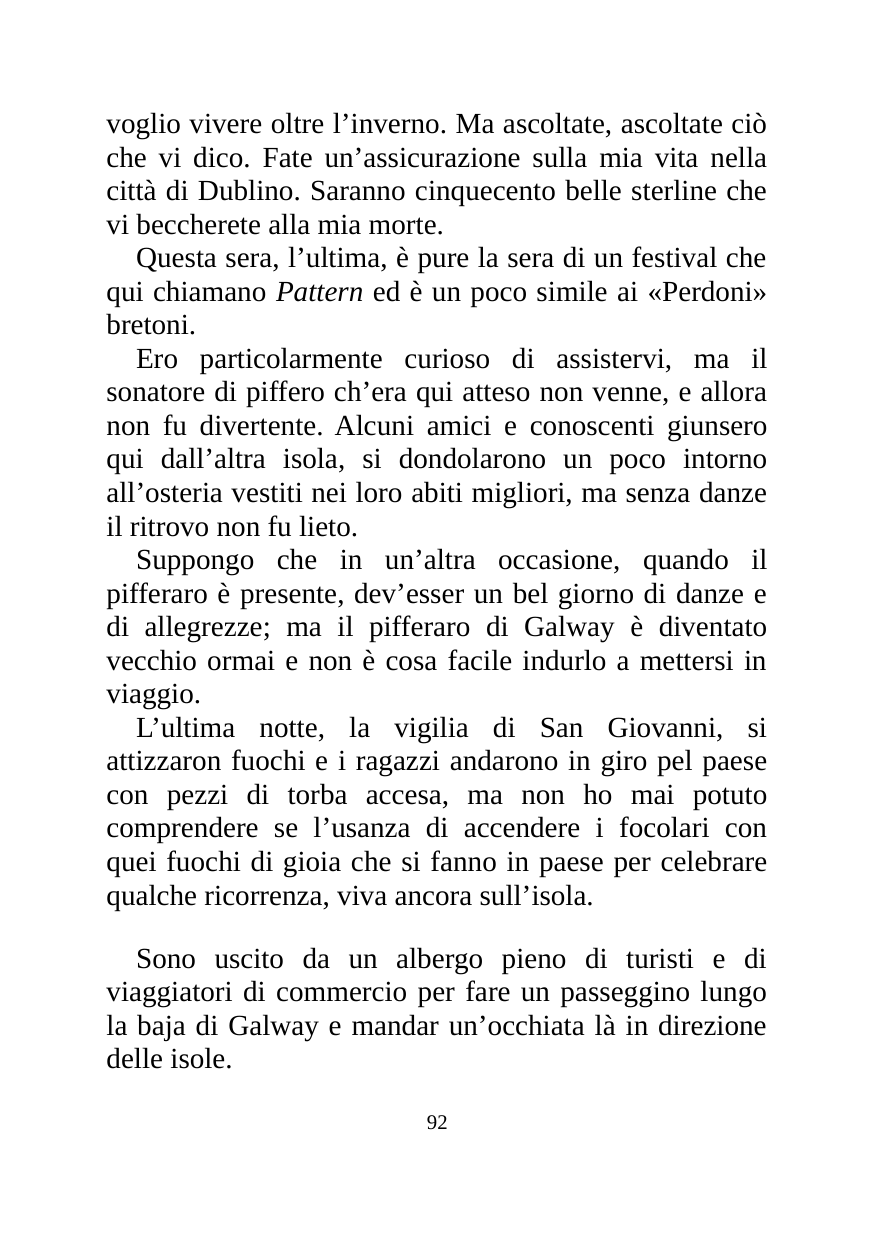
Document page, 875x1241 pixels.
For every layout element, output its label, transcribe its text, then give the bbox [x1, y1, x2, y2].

text Sono uscito da un albergo pieno di turisti e di viaggiatori di commercio per fare un passeggino lungo la baja di Galway e mandar un’occhiata là in direzione delle isole. [106, 941, 768, 1075]
text Questa sera, l’ultima, è pure la sera di un festival che qui chiamano Pattern ed è un poco simile ai «Perdoni» bretoni. [106, 240, 768, 341]
text Ero particolarmente curioso di assistervi, ma il sonatore di piffero ch’era qui atteso non venne, e allora non fu divertente. Alcuni amici e conoscenti giunsero qui dall’altra isola, si dondolarono un poco intorno all’osteria vestiti nei loro abiti migliori, ma senza danze il ritrovo non fu lieto. [106, 341, 768, 542]
text L’ultima notte, la vigilia di San Giovanni, si attizzaron fuochi e i ragazzi andarono in giro pel paese con pezzi di torba accesa, ma non ho mai potuto comprendere se l’usanza di accendere i focolari con quei fuochi di gioia che si fanno in paese per celebrare qualche ricorrenza, viva ancora sull’isola. [106, 710, 768, 911]
text Suppongo che in un’altra occasione, quando il pifferaro è presente, dev’esser un bel giorno di danze e di allegrezze; ma il pifferaro di Galway è diventato vecchio ormai e non è cosa facile indurlo a mettersi in viaggio. [106, 542, 768, 710]
text voglio vivere oltre l’inverno. Ma ascoltate, ascoltate ciò che vi dico. Fate un’assicurazione sulla mia vita nella città di Dublino. Saranno cinquecento belle sterline che vi beccherete alla mia morte. [106, 106, 768, 240]
